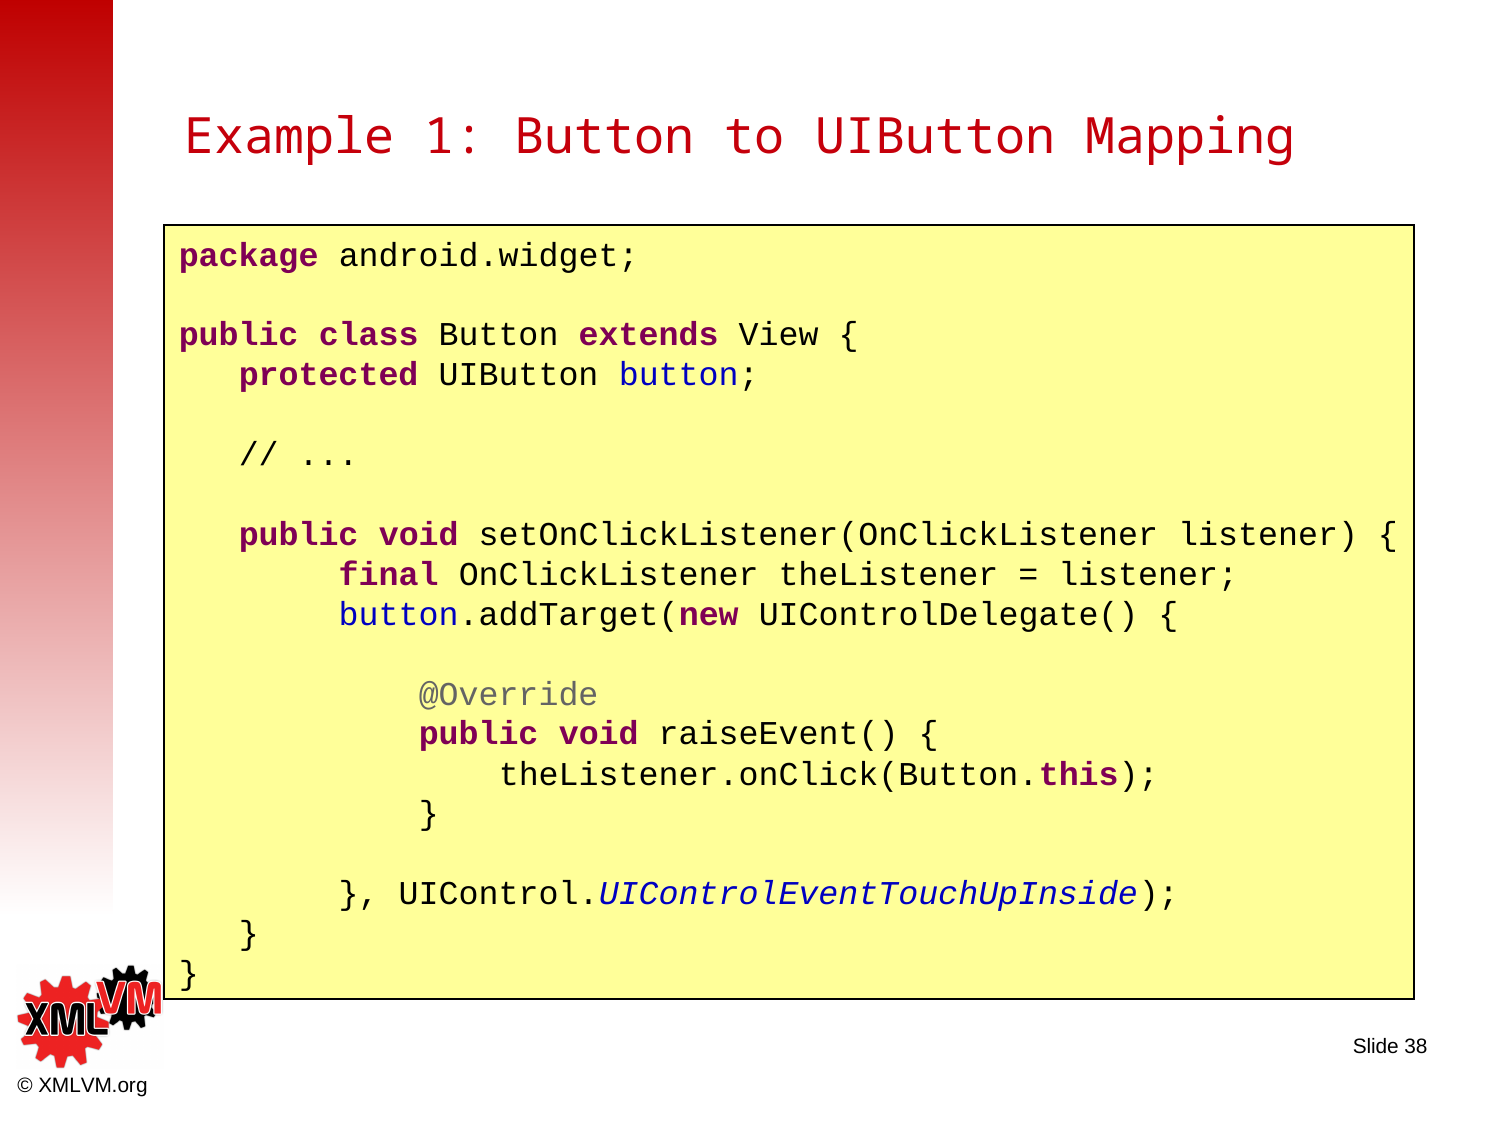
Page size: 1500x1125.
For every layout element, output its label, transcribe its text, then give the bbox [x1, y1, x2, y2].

title Example 1: Button to UIButton Mapping [170, 67, 1447, 207]
picture [16, 964, 164, 1069]
text_box package android.widget; public class Button extends View { protected UIButton button; // ... public void setOnClickListener(OnClickListener listener) { final OnClickListener theListener = listener; button.addTarget(new UIControlDelegate() { @Override public void raiseEvent() { theListener.onClick(Button.this); } }, UIControl.UIControlEventTouchUpInside); } } [163, 224, 1414, 999]
